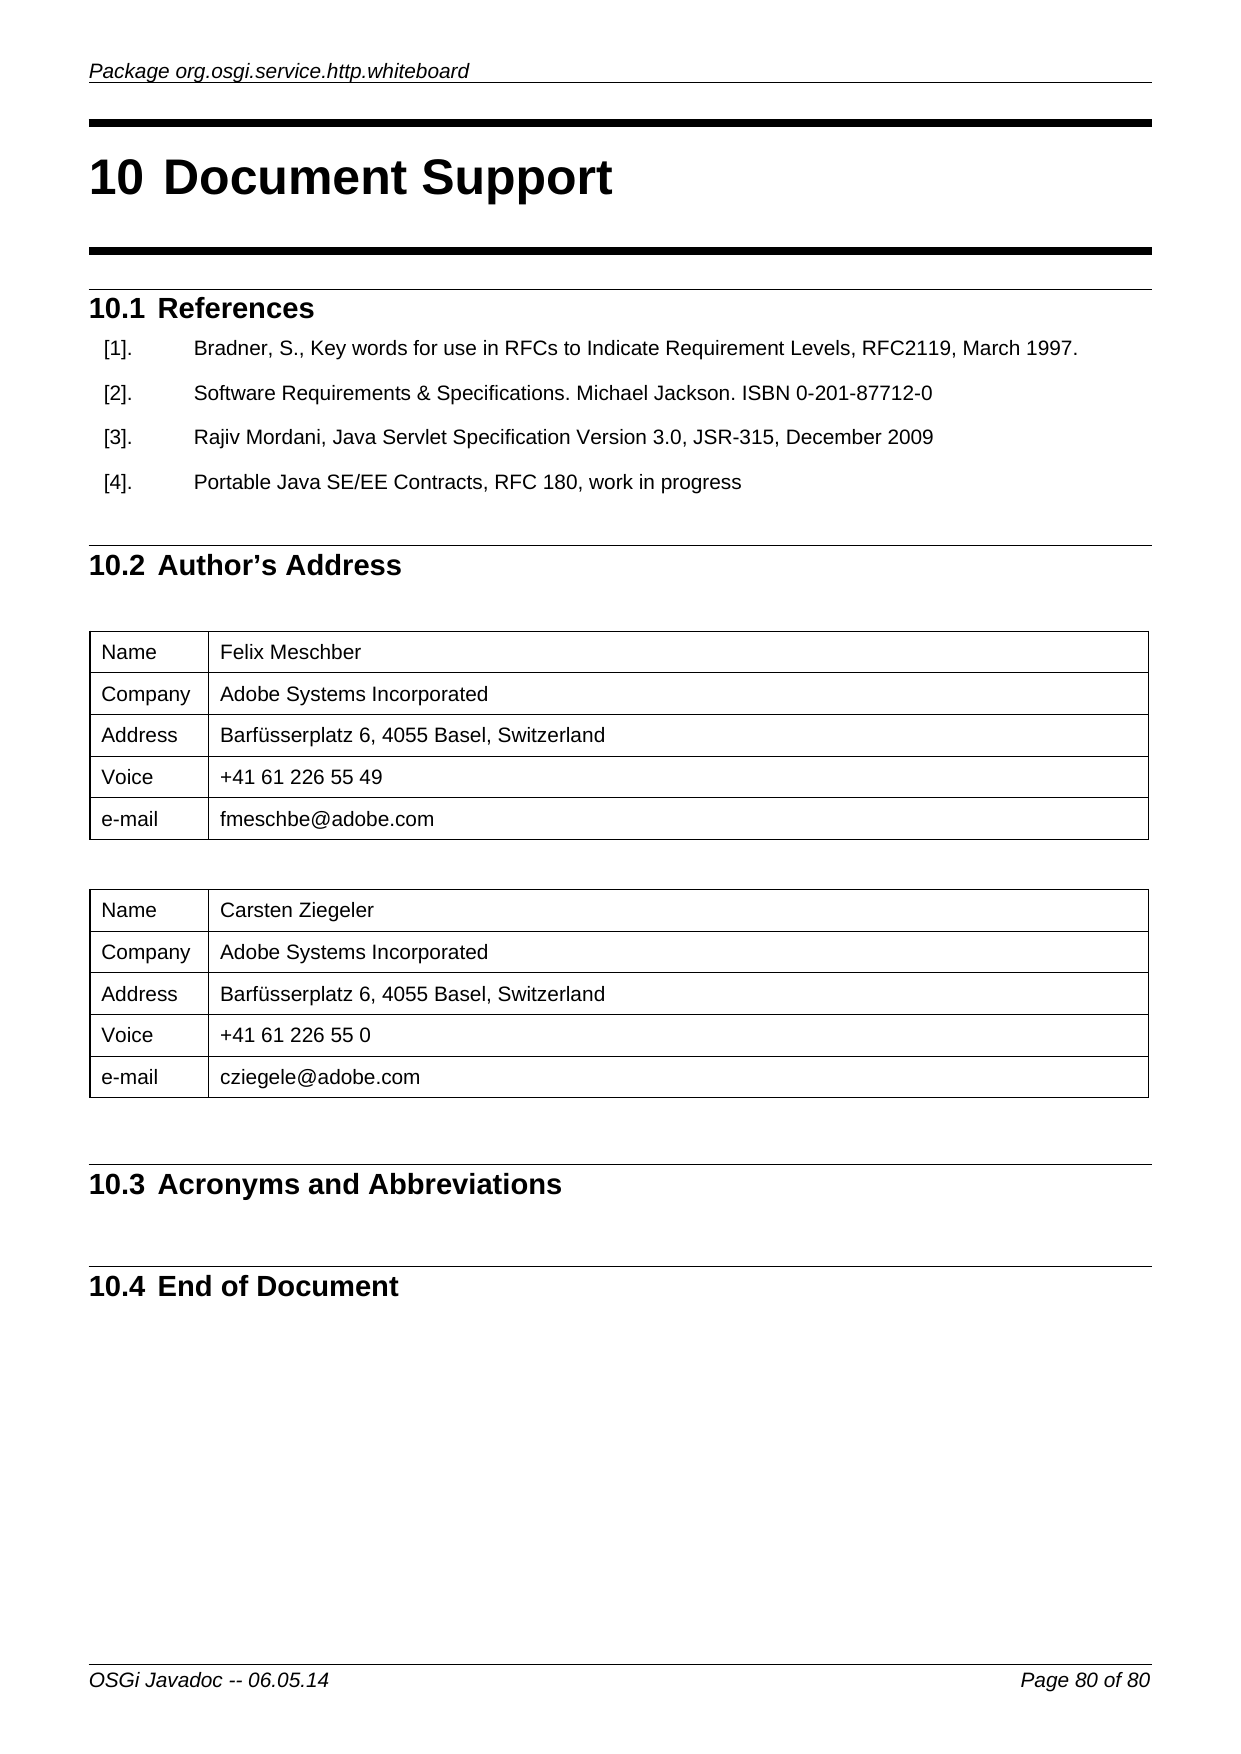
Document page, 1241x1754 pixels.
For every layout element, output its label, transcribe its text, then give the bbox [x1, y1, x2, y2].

list Software Requirements & Specifications. Michael Jackson. ISBN 0-201-87712-0 [103, 380, 1152, 404]
table_cell Adobe Systems Incorporated [209, 673, 1148, 714]
list Rajiv Mordani, Java Servlet Specification Version 3.0, JSR-315, December 2009 [103, 425, 1152, 449]
table_cell Voice [91, 757, 208, 797]
table_cell +41 61 226 55 49 [209, 757, 1148, 797]
table_cell Address [91, 973, 208, 1014]
subtitle References [88, 290, 1152, 325]
table_cell e-mail [91, 798, 208, 839]
table_header Name [91, 632, 208, 672]
table_header Carsten Ziegeler [209, 890, 1148, 931]
table_cell Address [91, 715, 208, 756]
table_cell Company [91, 932, 208, 972]
table_cell Voice [91, 1015, 208, 1056]
table_cell Company [91, 673, 208, 714]
table_cell Adobe Systems Incorporated [209, 932, 1148, 972]
list Portable Java SE/EE Contracts, RFC 180, work in progress [103, 470, 1152, 494]
table_header Name [91, 890, 208, 931]
table_cell fmeschbe@adobe.com [209, 798, 1148, 839]
table_cell Barfüsserplatz 6, 4055 Basel, Switzerland [209, 715, 1148, 756]
table_cell cziegele@adobe.com [209, 1057, 1148, 1097]
table_header Felix Meschber [209, 632, 1148, 672]
table_cell e-mail [91, 1057, 208, 1097]
table_cell +41 61 226 55 0 [209, 1015, 1148, 1056]
subtitle Author’s Address [88, 546, 1152, 582]
table_cell Barfüsserplatz 6, 4055 Basel, Switzerland [209, 973, 1148, 1014]
list Bradner, S., Key words for use in RFCs to Indicate Requirement Levels, RFC2119, March 1997. [103, 336, 1152, 359]
subtitle Document Support [88, 120, 1152, 255]
subtitle Acronyms and Abbreviations [88, 1165, 1152, 1201]
subtitle End of Document [88, 1267, 1152, 1303]
